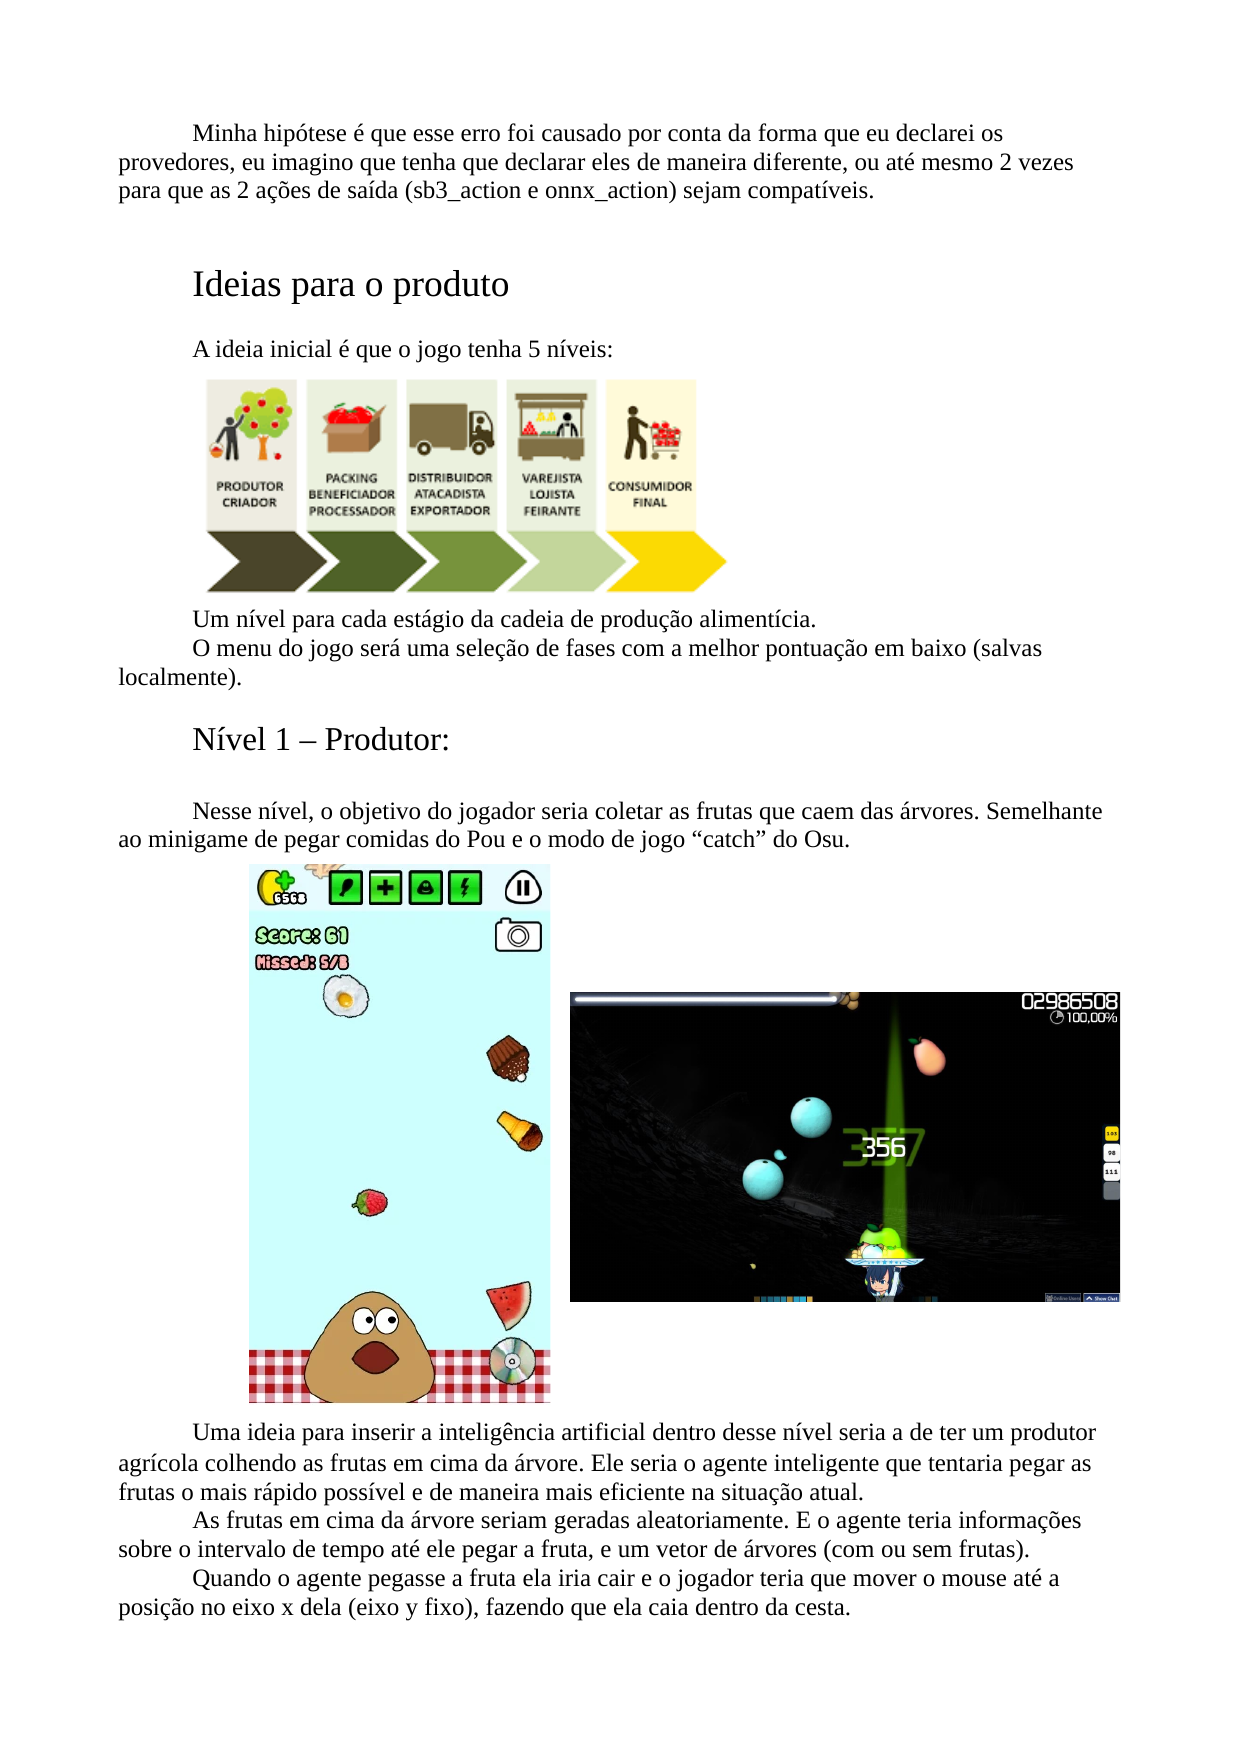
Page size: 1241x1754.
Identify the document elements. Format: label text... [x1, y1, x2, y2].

text A ideia inicial é que o jogo tenha 5 níveis: [118, 334, 1122, 362]
picture [201, 372, 734, 604]
text Ideias para o produto [118, 262, 1122, 305]
picture [249, 864, 551, 1410]
picture [570, 992, 1121, 1302]
text Nesse nível, o objetivo do jogador seria coletar as frutas que caem das árvores. Semelhante ao minigame de pegar comidas do Pou e o modo de jogo “catch” do Osu. [118, 796, 1122, 853]
text Nível 1 – Produtor: [118, 719, 1122, 757]
text Minha hipótese é que esse erro foi causado por conta da forma que eu declarei os provedores, eu imagino que tenha que declarar eles de maneira diferente, ou até mesmo 2 vezes para que as 2 ações de saída (sb3_action e onnx_action) sejam compatíveis. [118, 118, 1122, 204]
text Um nível para cada estágio da cadeia de produção alimentícia. [118, 362, 1122, 633]
text Quando o agente pegasse a fruta ela iria cair e o jogador teria que mover o mouse até a posição no eixo x dela (eixo y fixo), fazendo que ela caia dentro da cesta. [118, 1563, 1122, 1620]
text As frutas em cima da árvore seriam geradas aleatoriamente. E o agente teria informações sobre o intervalo de tempo até ele pegar a fruta, e um vetor de árvores (com ou sem frutas). [118, 1505, 1122, 1563]
text Uma ideia para inserir a inteligência artificial dentro desse nível seria a de ter um produtor agrícola colhendo as frutas em cima da árvore. Ele seria o agente inteligente que tentaria pegar as frutas o mais rápido possível e de maneira mais eficiente na situação atual. [118, 853, 1122, 1505]
text O menu do jogo será uma seleção de fases com a melhor pontuação em baixo (salvas localmente). [118, 633, 1122, 690]
